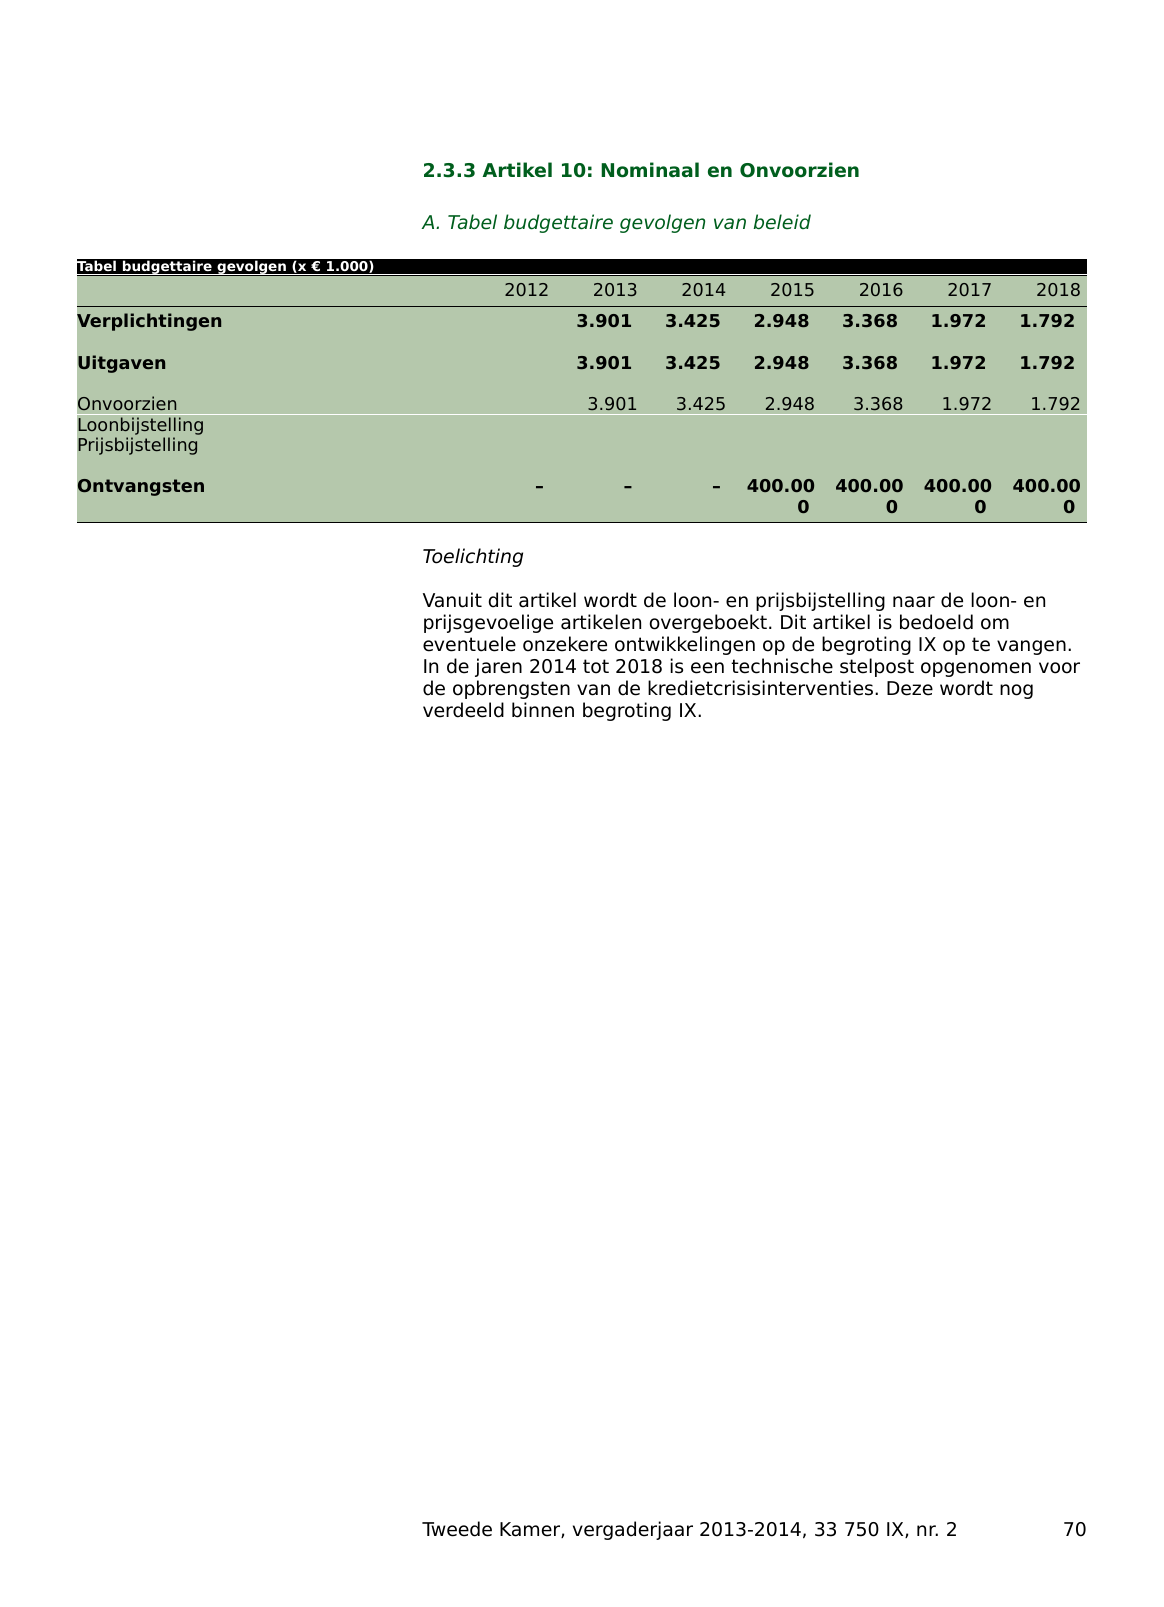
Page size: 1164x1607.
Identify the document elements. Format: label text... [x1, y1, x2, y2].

table_cell [466, 456, 555, 476]
table_cell [466, 353, 555, 373]
table_cell [821, 456, 909, 476]
table_cell 3.901 [555, 353, 644, 373]
table_cell [77, 456, 466, 476]
subtitle Toelichting [422, 546, 1087, 567]
text Vanuit dit artikel wordt de loon- en prijsbijstelling naar de loon- en prijsgevoelige artikelen overgeboekt. Dit artikel is bedoeld om eventuele onzekere ontwikkelingen op de begroting IX op te vangen. In de jaren 2014 tot 2018 is een technische stelpost opgenomen voor de opbrengsten van de kredietcrisisinterventies. Deze wordt nog verdeeld binnen begroting IX. [422, 590, 1087, 722]
table_cell [732, 435, 821, 456]
subtitle 2.3.3 Artikel 10: Nominaal en Onvoorzien [422, 160, 1087, 182]
table_cell [555, 373, 644, 394]
table_cell – [644, 476, 732, 522]
table_cell Uitgaven [77, 353, 466, 373]
table_cell – [555, 476, 644, 522]
table_cell [909, 415, 998, 435]
table_header Tabel budgettaire gevolgen (x € 1.000) [77, 259, 1087, 274]
table_cell [821, 373, 909, 394]
table_cell [998, 456, 1087, 476]
table_cell 3.368 [821, 307, 909, 332]
table_cell 2018 [998, 276, 1087, 306]
table_cell 3.425 [644, 394, 732, 414]
table_cell [77, 276, 466, 306]
table_cell 3.901 [555, 394, 644, 414]
table_cell [555, 456, 644, 476]
table_cell 2012 [466, 276, 555, 306]
table_cell [998, 435, 1087, 456]
table_cell [466, 415, 555, 435]
table_cell 400.000 [909, 476, 998, 522]
table_cell [644, 332, 732, 353]
table_cell 1.792 [998, 353, 1087, 373]
table_cell [466, 307, 555, 332]
table_cell [466, 394, 555, 414]
table_cell 2017 [909, 276, 998, 306]
table_cell [644, 456, 732, 476]
table_cell [644, 435, 732, 456]
table_cell 400.000 [732, 476, 821, 522]
table_cell 2016 [821, 276, 909, 306]
table_cell [998, 415, 1087, 435]
table_cell [732, 456, 821, 476]
table_cell [644, 373, 732, 394]
table_cell 2013 [555, 276, 644, 306]
table_cell [909, 373, 998, 394]
table_cell 2015 [732, 276, 821, 306]
table_cell 2.948 [732, 353, 821, 373]
table_cell 1.792 [998, 307, 1087, 332]
table_cell [77, 332, 466, 353]
table_cell [821, 435, 909, 456]
table_cell Loonbijstelling [77, 415, 466, 435]
table_cell Verplichtingen [77, 307, 466, 332]
subtitle A. Tabel budgettaire gevolgen van beleid [422, 212, 1087, 234]
table_cell 2.948 [732, 307, 821, 332]
table_cell 3.425 [644, 307, 732, 332]
table_cell 400.000 [821, 476, 909, 522]
table_cell [555, 415, 644, 435]
table_cell [466, 435, 555, 456]
table_cell Onvoorzien [77, 394, 466, 414]
table_cell [821, 415, 909, 435]
table_cell 1.972 [909, 307, 998, 332]
table_cell 2.948 [732, 394, 821, 414]
table_cell 400.000 [998, 476, 1087, 522]
table_cell [909, 332, 998, 353]
table_cell 2014 [644, 276, 732, 306]
table_cell [998, 373, 1087, 394]
table_cell Ontvangsten [77, 476, 466, 522]
table_cell Prijsbijstelling [77, 435, 466, 456]
table_cell 1.792 [998, 394, 1087, 414]
table_cell [555, 435, 644, 456]
table_cell – [466, 476, 555, 522]
table_cell [909, 456, 998, 476]
table_cell [555, 332, 644, 353]
table_cell [77, 373, 466, 394]
table_cell [466, 373, 555, 394]
table_cell [732, 415, 821, 435]
table_cell [466, 332, 555, 353]
table_cell 1.972 [909, 353, 998, 373]
table_cell [732, 332, 821, 353]
table_cell 3.425 [644, 353, 732, 373]
table_cell [998, 332, 1087, 353]
table_cell 3.368 [821, 353, 909, 373]
table_cell [644, 415, 732, 435]
table_cell [732, 373, 821, 394]
table_cell 3.368 [821, 394, 909, 414]
table_cell [909, 435, 998, 456]
table_cell 1.972 [909, 394, 998, 414]
table_cell 3.901 [555, 307, 644, 332]
table_cell [821, 332, 909, 353]
